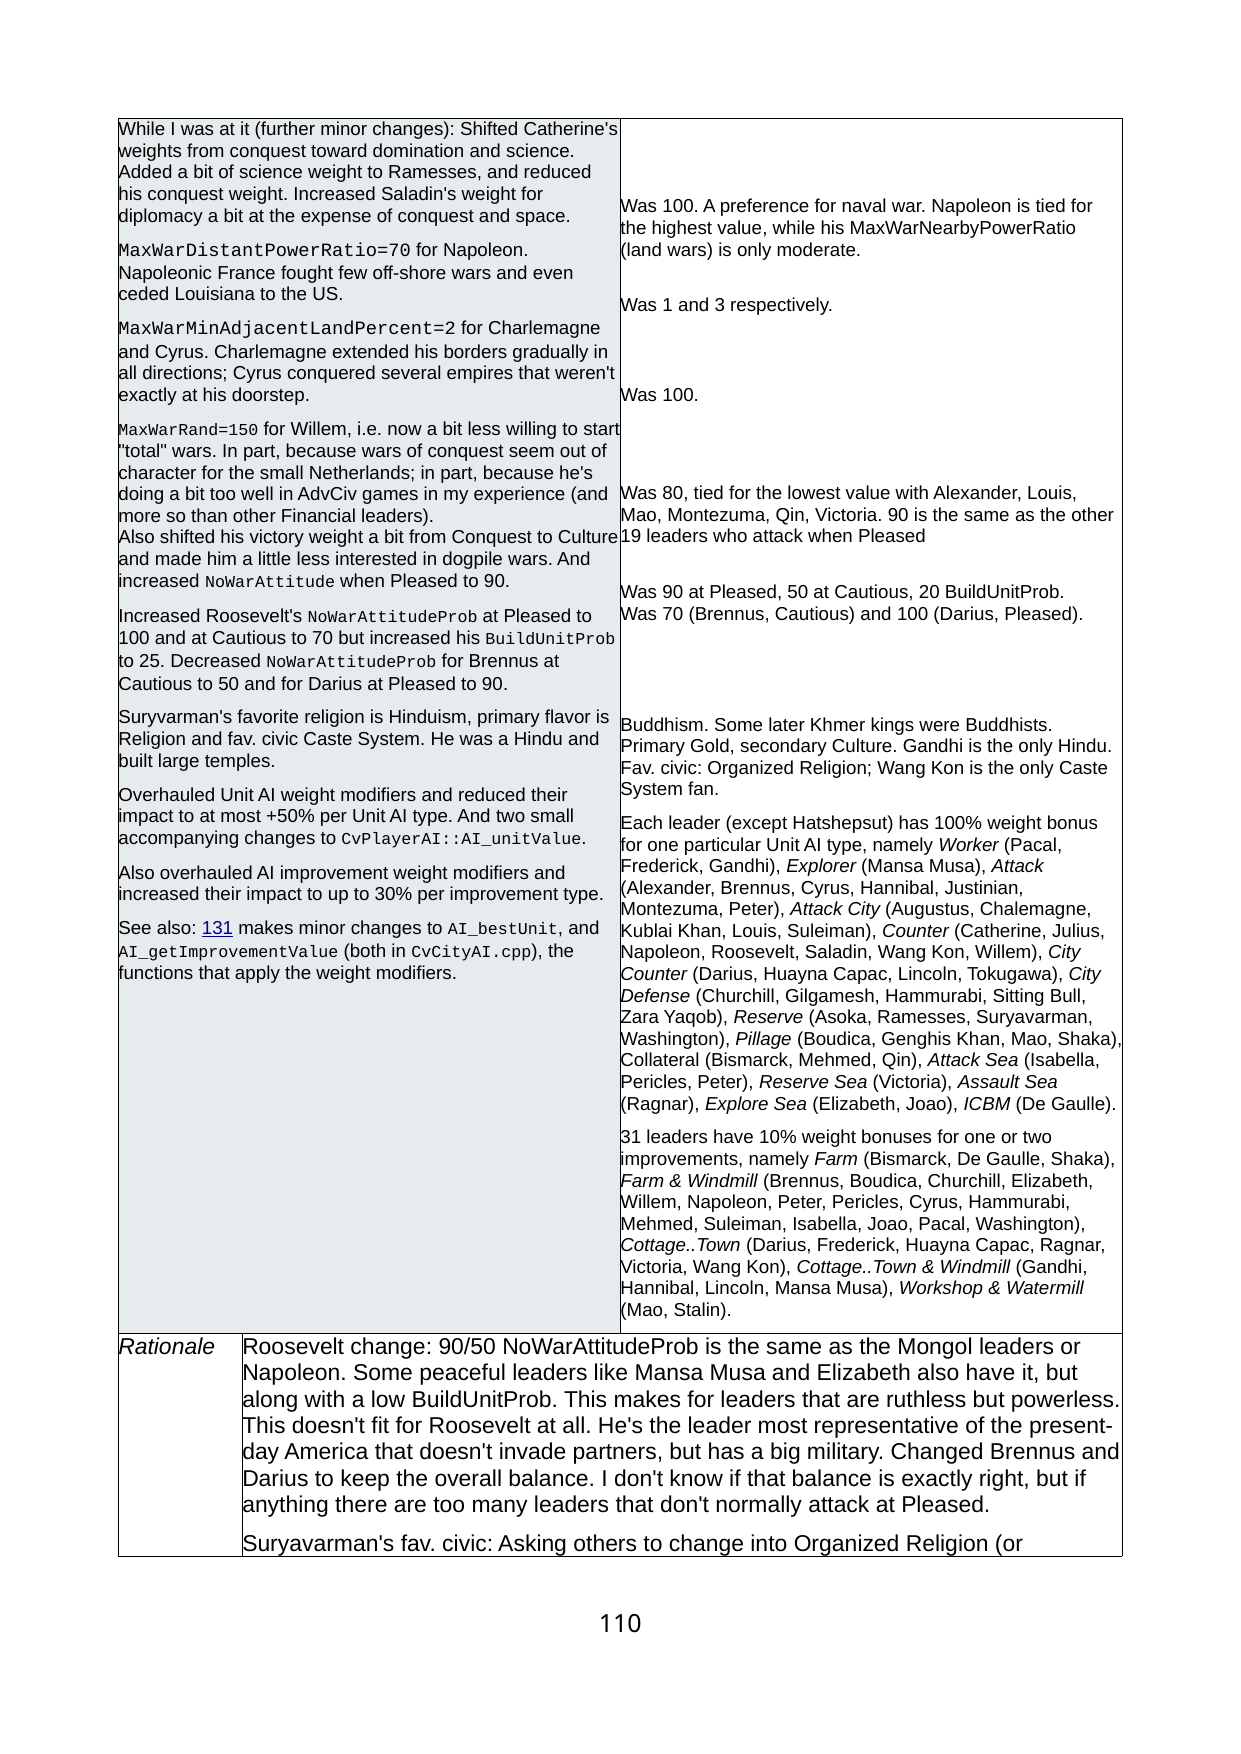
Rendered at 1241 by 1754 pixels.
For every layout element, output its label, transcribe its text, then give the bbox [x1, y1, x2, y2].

table_cell While I was at it (further minor changes): Shifted Catherine's weights from conquest toward domination and science. Added a bit of science weight to Ramesses, and reduced his conquest weight. Increased Saladin's weight for diplomacy a bit at the expense of conquest and space. MaxWarDistantPowerRatio=70 for Napoleon. Napoleonic France fought few off-shore wars and even ceded Louisiana to the US. MaxWarMinAdjacentLandPercent=2 for Charlemagne and Cyrus. Charlemagne extended his borders gradually in all directions; Cyrus conquered several empires that weren't exactly at his doorstep. MaxWarRand=150 for Willem, i.e. now a bit less willing to start "total" wars. In part, because wars of conquest seem out of character for the small Netherlands; in part, because he's doing a bit too well in AdvCiv games in my experience (and more so than other Financial leaders). Also shifted his victory weight a bit from Conquest to Culture and made him a little less interested in dogpile wars. And increased NoWarAttitude when Pleased to 90. Increased Roosevelt's NoWarAttitudeProb at Pleased to 100 and at Cautious to 70 but increased his Build­UnitProb to 25. Decreased NoWarAttitudeProb for Brennus at Cautious to 50 and for Darius at Pleased to 90. Suryvarman's favorite religion is Hinduism, primary flavor is Religion and fav. civic Caste System. He was a Hindu and built large temples. Overhauled Unit AI weight modifiers and reduced their impact to at most +50% per Unit AI type. And two small accompanying changes to CvPlayerAI::AI_unitValue. Also overhauled AI improvement weight modifiers and increased their impact to up to 30% per improvement type. See also: 131 makes minor changes to AI_bestUnit, and AI_getImprovementValue (both in CvCityAI.cpp), the functions that apply the weight modifiers. [119, 119, 620, 1333]
table_cell Was 100. A preference for naval war. Napoleon is tied for the highest value, while his MaxWarNearbyPowerRatio (land wars) is only moderate. Was 1 and 3 respectively. Was 100. Was 80, tied for the lowest value with Alexander, Louis, Mao, Montezuma, Qin, Victoria. 90 is the same as the other 19 leaders who attack when Pleased Was 90 at Pleased, 50 at Cautious, 20 BuildUnitProb. Was 70 (Brennus, Cautious) and 100 (Darius, Pleased). Buddhism. Some later Khmer kings were Buddhists. Primary Gold, secondary Culture. Gandhi is the only Hindu. Fav. civic: Organized Religion; Wang Kon is the only Caste System fan. Each leader (except Hatshepsut) has 100% weight bonus for one particular Unit AI type, namely Worker (Pacal, Frederick, Gandhi), Explorer (Mansa Musa), Attack (Alexander, Brennus, Cyrus, Hannibal, Justinian, Montezuma, Peter), Attack City (Augustus, Chalemagne, Kublai Khan, Louis, Suleiman), Counter (Catherine, Julius, Napoleon, Roosevelt, Saladin, Wang Kon, Willem), City Counter (Darius, Huayna Capac, Lincoln, Tokugawa), City Defense (Churchill, Gilgamesh, Hammurabi, Sitting Bull, Zara Yaqob), Reserve (Asoka, Ramesses, Suryavarman, Washington), Pillage (Boudica, Genghis Khan, Mao, Shaka), Collateral (Bismarck, Mehmed, Qin), Attack Sea (Isabella, Pericles, Peter), Reserve Sea (Victoria), Assault Sea (Ragnar), Explore Sea (Elizabeth, Joao), ICBM (De Gaulle). 31 leaders have 10% weight bonuses for one or two improvements, namely Farm (Bismarck, De Gaulle, Shaka), Farm & Windmill (Brennus, Boudica, Churchill, Elizabeth, Willem, Napoleon, Peter, Pericles, Cyrus, Hammurabi, Mehmed, Suleiman, Isabella, Joao, Pacal, Washington), Cottage..Town (Darius, Frederick, Huayna Capac, Ragnar, Victoria, Wang Kon), Cottage..Town & Windmill (Gandhi, Hannibal, Lincoln, Mansa Musa), Workshop & Watermill (Mao, Stalin). [621, 119, 1122, 1333]
table_cell Rationale [119, 1334, 242, 1556]
table_cell Roosevelt change: 90/50 NoWarAttitudeProb is the same as the Mongol leaders or Napoleon. Some peaceful leaders like Mansa Musa and Elizabeth also have it, but along with a low BuildUnitProb. This makes for leaders that are ruthless but powerless. This doesn't fit for Roosevelt at all. He's the leader most representative of the present-day America that doesn't invade partners, but has a big military. Changed Brennus and Darius to keep the overall balance. I don't know if that balance is exactly right, but if anything there are too many leaders that don't normally attack at Pleased. Suryavarman's fav. civic: Asking others to change into Organized Religion (or [243, 1334, 1122, 1556]
